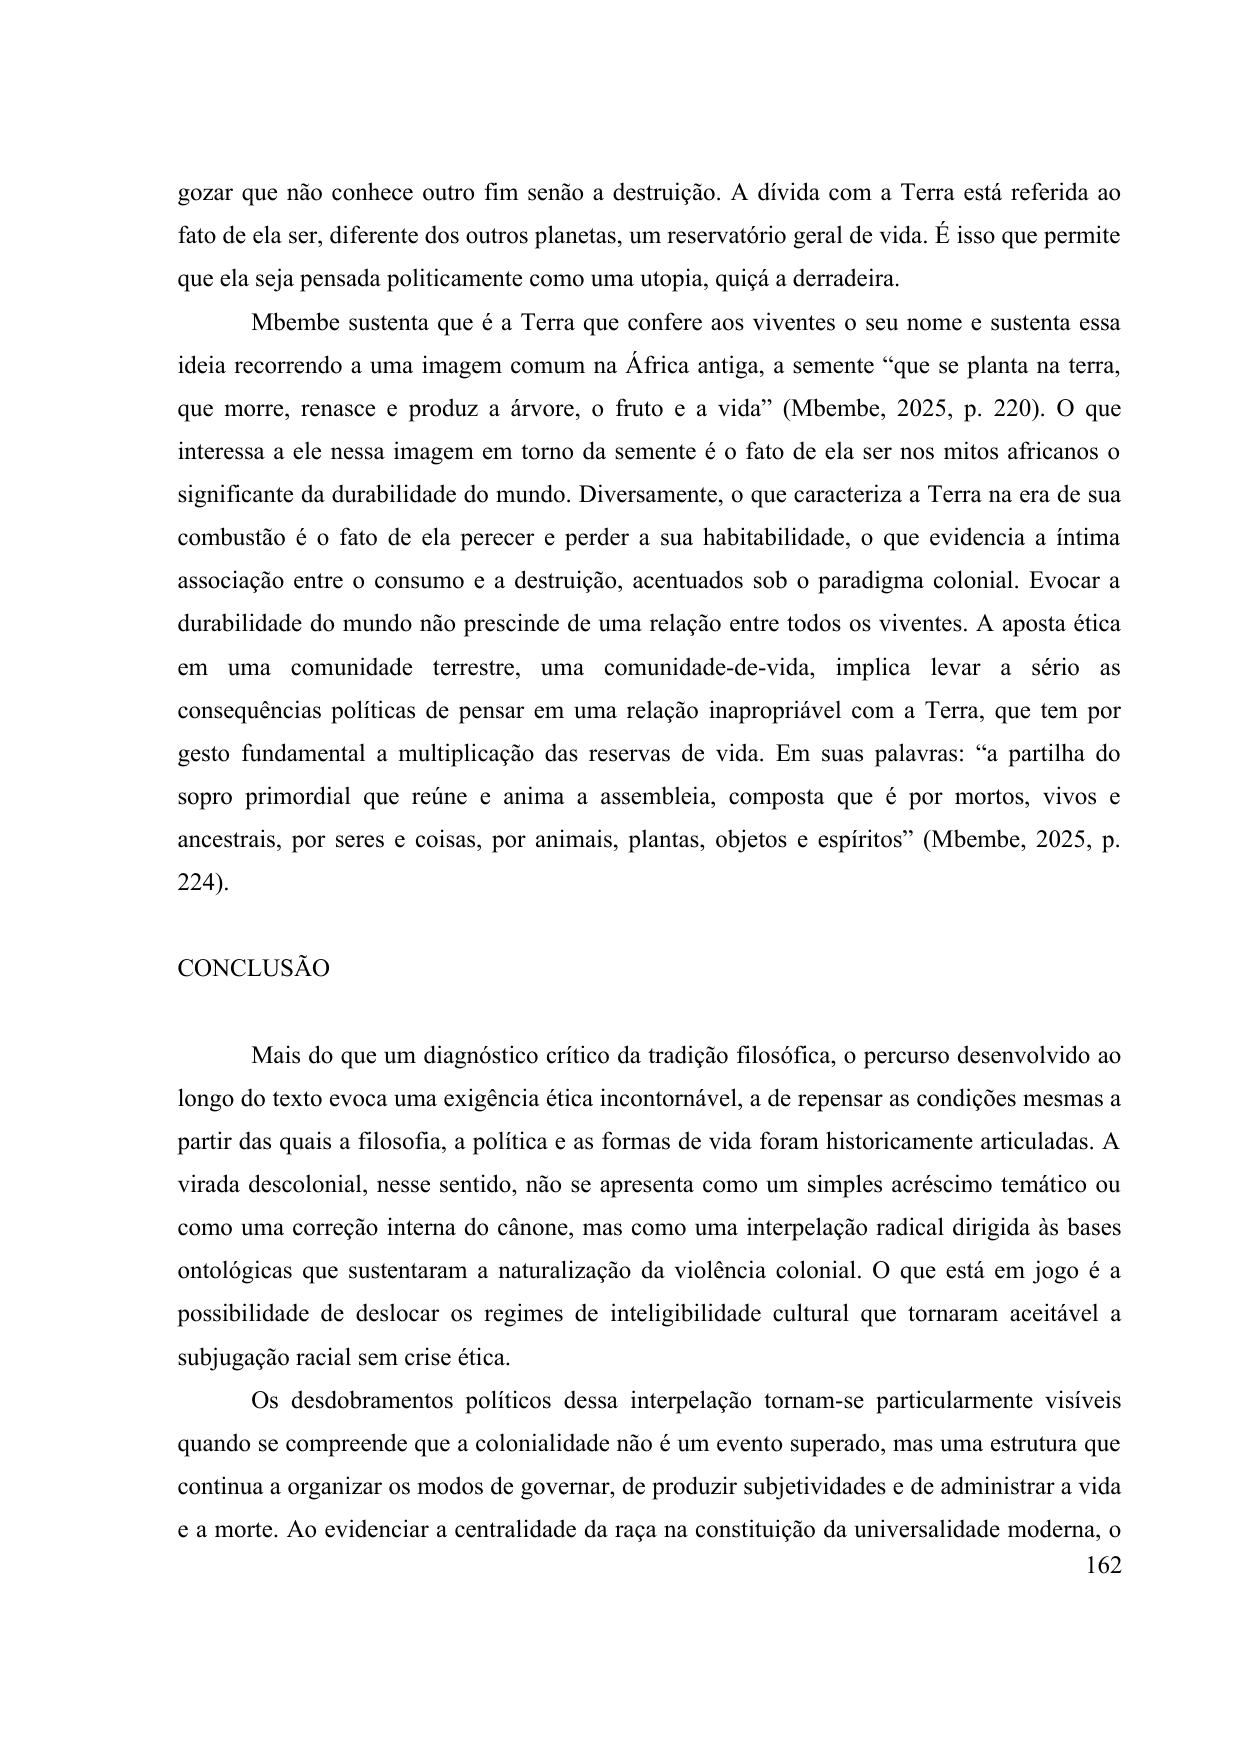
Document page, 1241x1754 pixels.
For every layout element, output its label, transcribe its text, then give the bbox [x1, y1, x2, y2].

text Mbembe sustenta que é a Terra que confere aos viventes o seu nome e sustenta essa ideia recorrendo a uma imagem comum na África antiga, a semente “que se planta na terra, que morre, renasce e produz a árvore, o fruto e a vida” (Mbembe, 2025, p. 220). O que interessa a ele nessa imagem em torno da semente é o fato de ela ser nos mitos africanos o significante da durabilidade do mundo. Diversamente, o que caracteriza a Terra na era de sua combustão é o fato de ela perecer e perder a sua habitabilidade, o que evidencia a íntima associação entre o consumo e a destruição, acentuados sob o paradigma colonial. Evocar a durabilidade do mundo não prescinde de uma relação entre todos os viventes. A aposta ética em uma comunidade terrestre, uma comunidade-de-vida, implica levar a sério as consequências políticas de pensar em uma relação inapropriável com a Terra, que tem por gesto fundamental a multiplicação das reservas de vida. Em suas palavras: “a partilha do sopro primordial que reúne e anima a assembleia, composta que é por mortos, vivos e ancestrais, por seres e coisas, por animais, plantas, objetos e espíritos” (Mbembe, 2025, p. 224). [177, 307, 1122, 896]
text Os desdobramentos políticos dessa interpelação tornam-se particularmente visíveis quando se compreende que a colonialidade não é um evento superado, mas uma estrutura que continua a organizar os modos de governar, de produzir subjetividades e de administrar a vida e a morte. Ao evidenciar a centralidade da raça na constituição da universalidade moderna, o [177, 1385, 1122, 1543]
text gozar que não conhece outro fim senão a destruição. A dívida com a Terra está referida ao fato de ela ser, diferente dos outros planetas, um reservatório geral de vida. É isso que permite que ela seja pensada politicamente como uma utopia, quiçá a derradeira. [177, 177, 1122, 292]
text Mais do que um diagnóstico crítico da tradição filosófica, o percurso desenvolvido ao longo do texto evoca uma exigência ética incontornável, a de repensar as condições mesmas a partir das quais a filosofia, a política e as formas de vida foram historicamente articuladas. A virada descolonial, nesse sentido, não se apresenta como um simples acréscimo temático ou como uma correção interna do cânone, mas como uma interpelação radical dirigida às bases ontológicas que sustentaram a naturalização da violência colonial. O que está em jogo é a possibilidade de deslocar os regimes de inteligibilidade cultural que tornaram aceitável a subjugação racial sem crise ética. [177, 1040, 1122, 1370]
text CONCLUSÃO [177, 953, 1122, 982]
